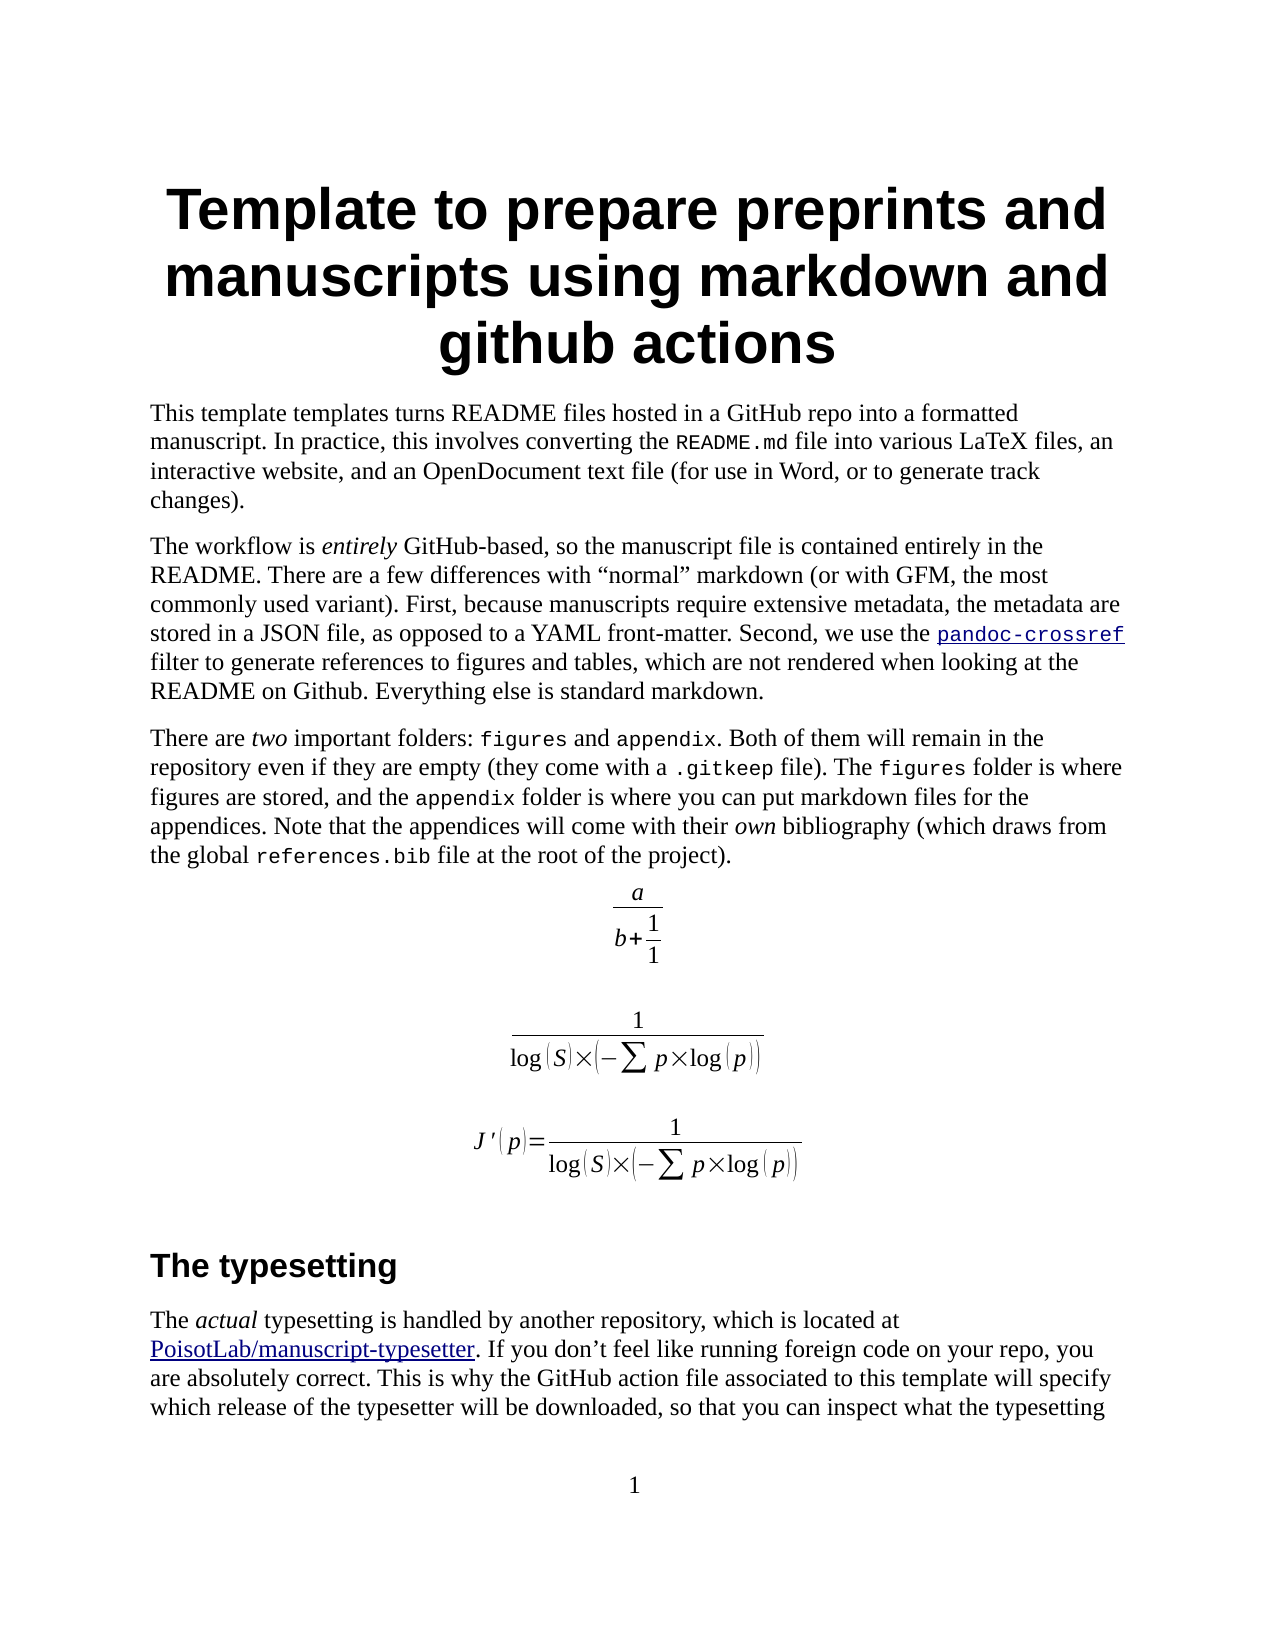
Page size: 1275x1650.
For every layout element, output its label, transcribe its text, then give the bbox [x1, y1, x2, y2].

text The workflow is entirely GitHub-based, so the manuscript file is contained entirely in the README. There are a few differences with “normal” markdown (or with GFM, the most commonly used variant). First, because manuscripts require extensive metadata, the metadata are stored in a JSON file, as opposed to a YAML front-matter. Second, we use the pandoc-crossref filter to generate references to figures and tables, which are not rendered when looking at the README on Github. Everything else is standard markdown. [150, 531, 1125, 705]
text This template templates turns README files hosted in a GitHub repo into a formatted manuscript. In practice, this involves converting the README.md file into various LaTeX files, an interactive website, and an OpenDocument text file (for use in Word, or to generate track changes). [150, 398, 1125, 513]
text The actual typesetting is handled by another repository, which is located at PoisotLab/manuscript-typesetter. If you don’t feel like running foreign code on your repo, you are absolutely correct. This is why the GitHub action file associated to this template will specify which release of the typesetter will be downloaded, so that you can inspect what the typesetting [150, 1306, 1125, 1421]
title Template to prepare preprints and manuscripts using markdown and github actions [150, 175, 1125, 376]
subtitle The typesetting [150, 1245, 1125, 1284]
text There are two important folders: figures and appendix. Both of them will remain in the repository even if they are empty (they come with a .gitkeep file). The figures folder is where figures are stored, and the appendix folder is where you can put markdown files for the appendices. Note that the appendices will come with their own bibliography (which draws from the global references.bib file at the root of the project). [150, 723, 1125, 870]
